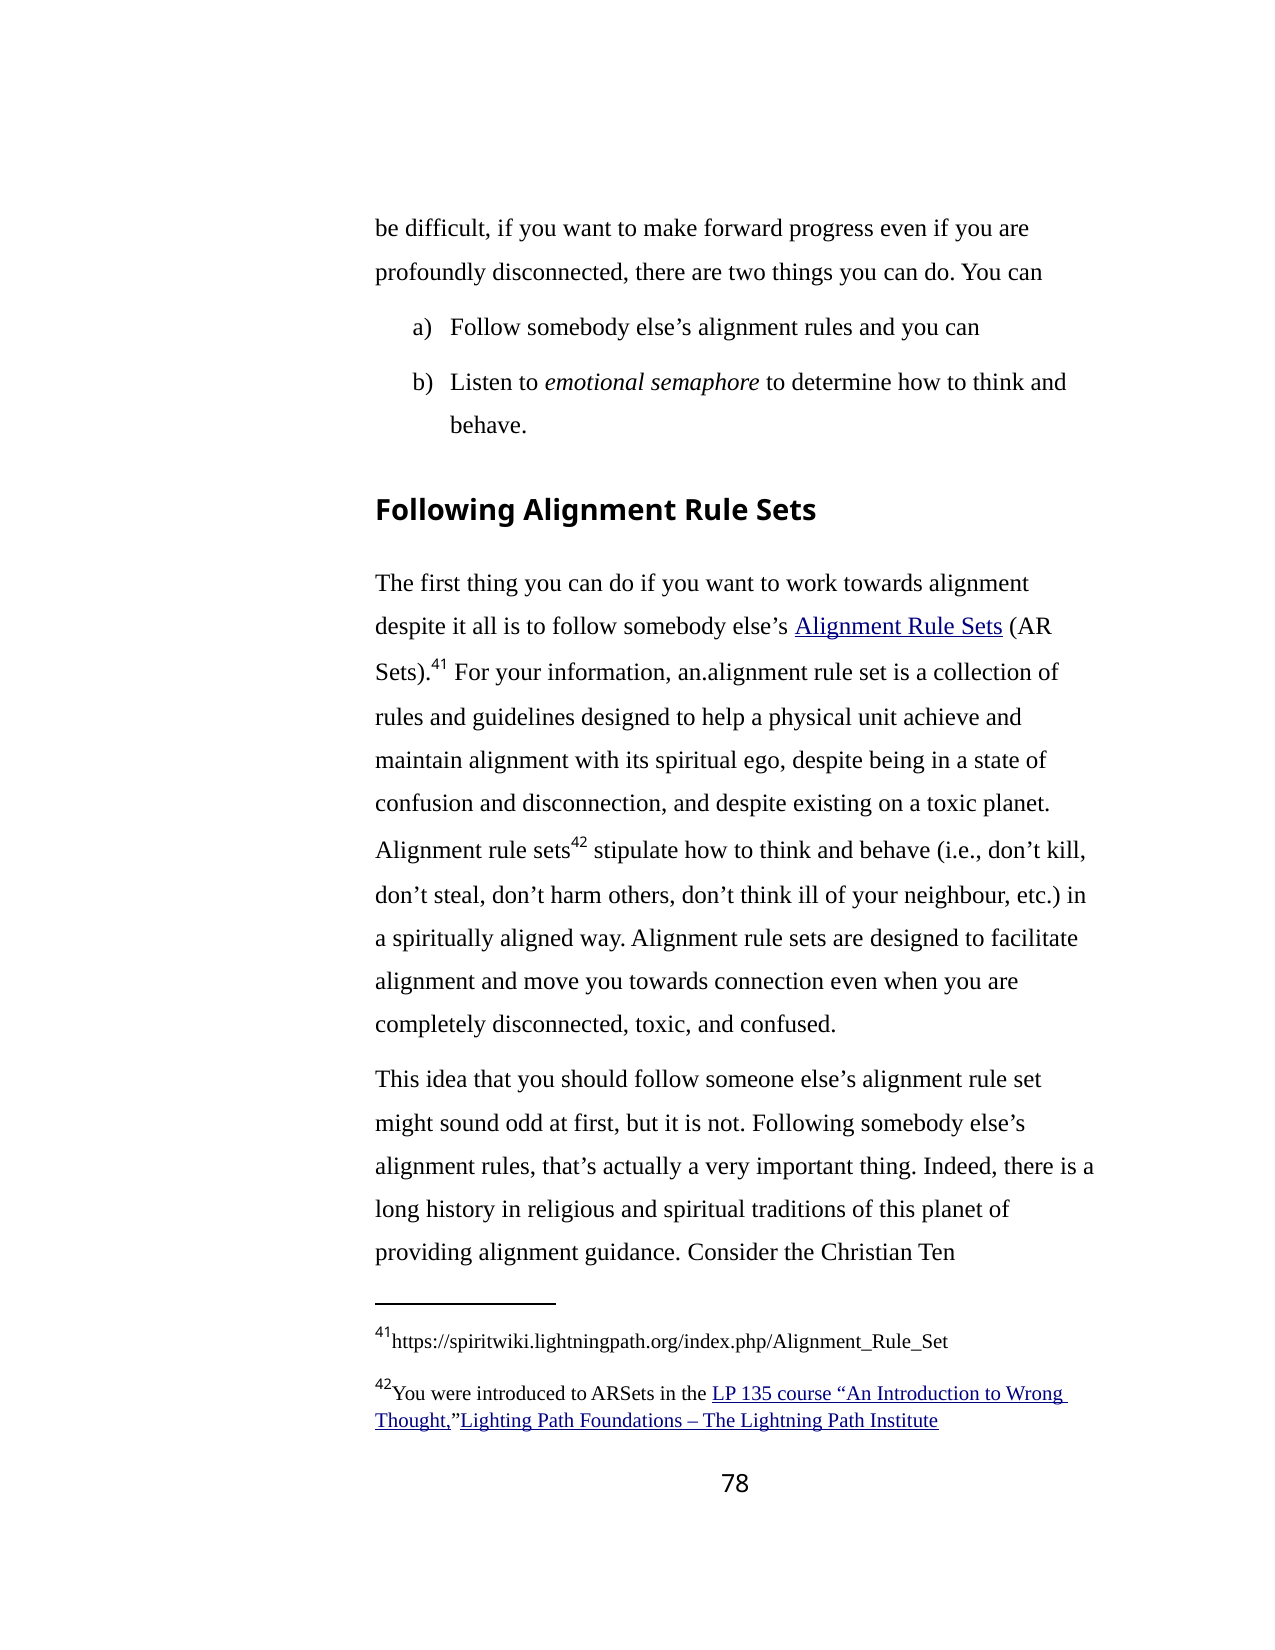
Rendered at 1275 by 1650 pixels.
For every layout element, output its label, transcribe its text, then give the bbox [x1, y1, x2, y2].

text The first thing you can do if you want to work towards alignment despite it all is to follow somebody else’s Alignment Rule Sets (AR Sets). For your information, an.alignment rule set is a collection of rules and guidelines designed to help a physical unit achieve and maintain alignment with its spiritual ego, despite being in a state of confusion and disconnection, and despite existing on a toxic planet. Alignment rule sets stipulate how to think and behave (i.e., don’t kill, don’t steal, don’t harm others, don’t think ill of your neighbour, etc.) in a spiritually aligned way. Alignment rule sets are designed to facilitate alignment and move you towards connection even when you are completely disconnected, toxic, and confused. [375, 568, 1095, 1038]
text This idea that you should follow someone else’s alignment rule set might sound odd at first, but it is not. Following somebody else’s alignment rules, that’s actually a very important thing. Indeed, there is a long history in religious and spiritual traditions of this planet of providing alignment guidance. Consider the Christian Ten [375, 1064, 1095, 1266]
text be difficult, if you want to make forward progress even if you are profoundly disconnected, there are two things you can do. You can [375, 213, 1095, 285]
list Follow somebody else’s alignment rules and you can [412, 312, 1095, 341]
text You were introduced to ARSets in the LP 135 course “An Introduction to Wrong Thought,”Lighting Path Foundations – The Lightning Path Institute [375, 1374, 1095, 1432]
subtitle Following Alignment Rule Sets [375, 489, 1095, 529]
text https://spiritwiki.lightningpath.org/index.php/Alignment_Rule_Set [375, 1322, 1095, 1356]
list Listen to emotional semaphore to determine how to think and behave. [412, 367, 1095, 439]
